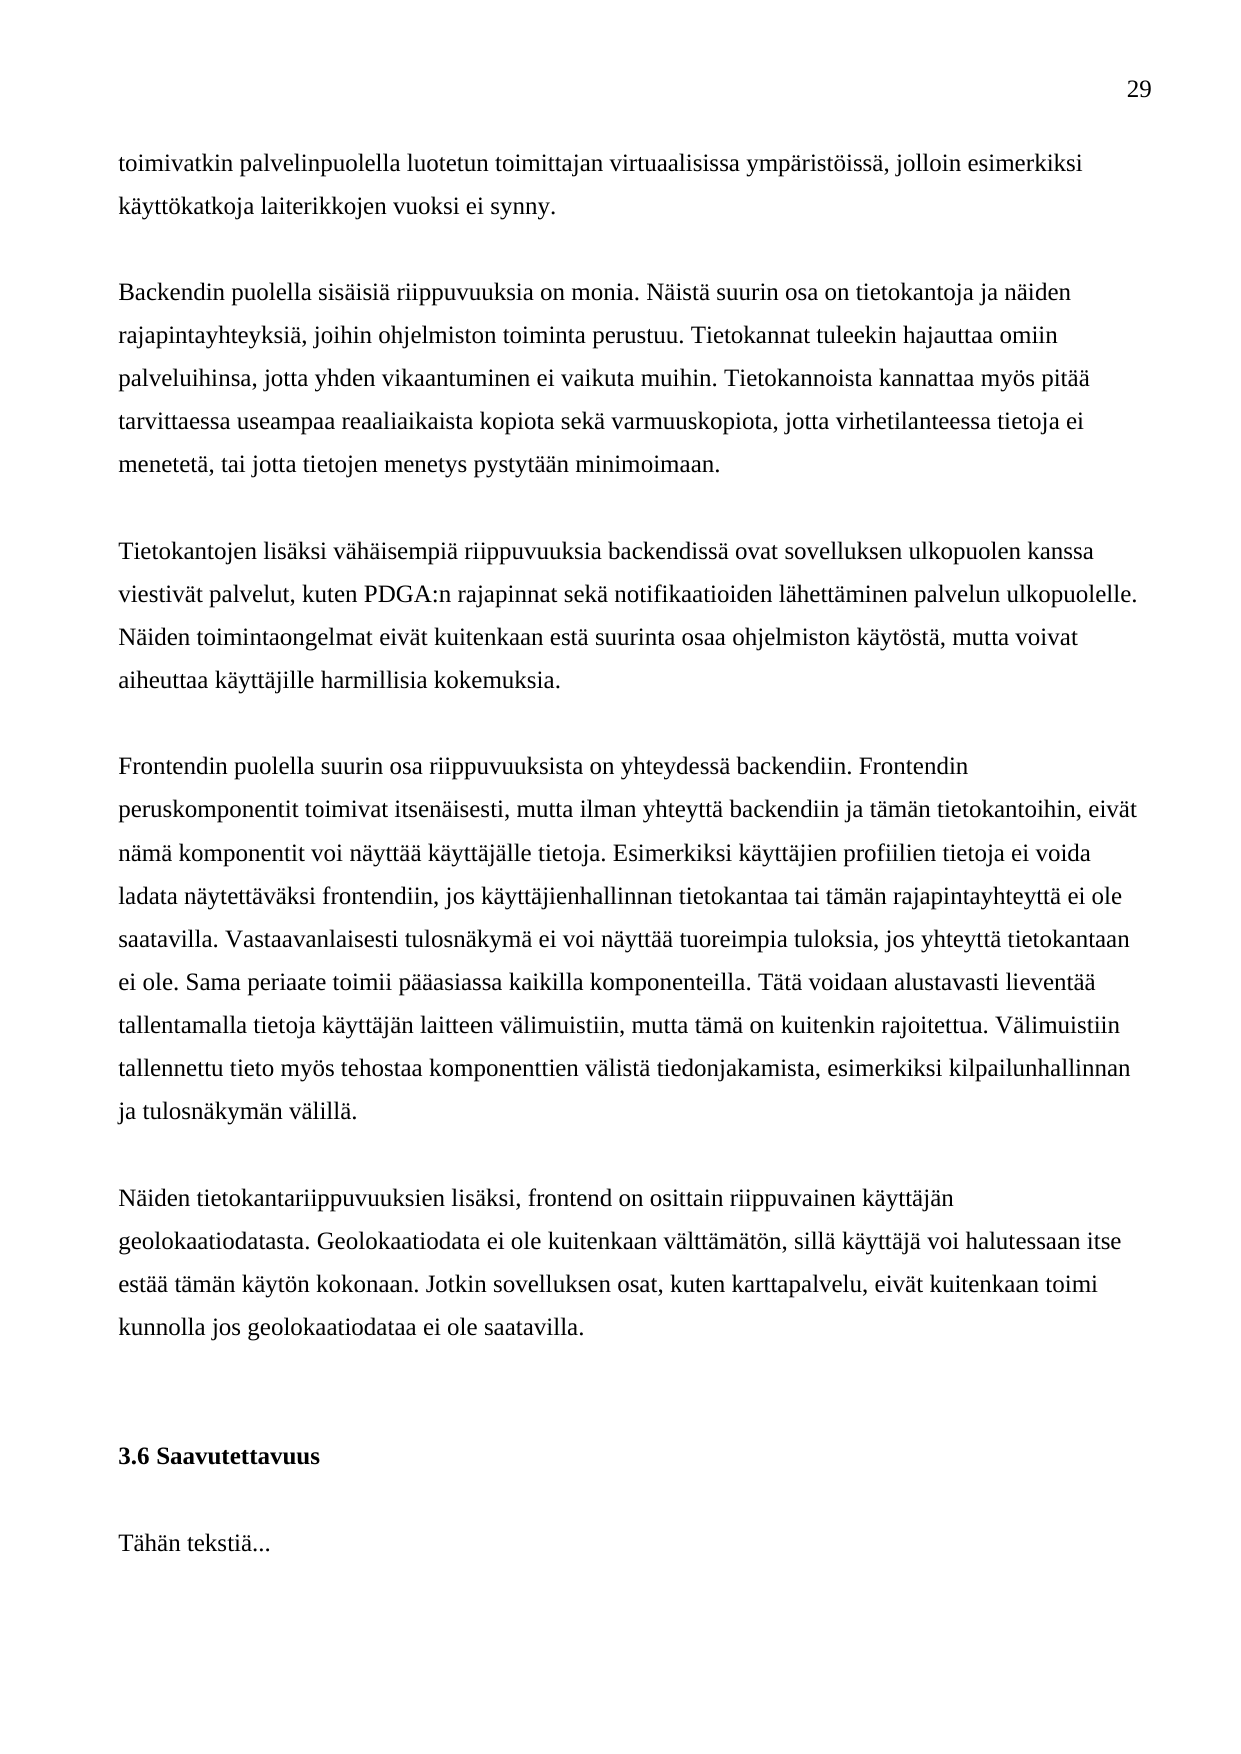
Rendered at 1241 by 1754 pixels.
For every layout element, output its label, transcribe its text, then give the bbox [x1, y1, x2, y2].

text Frontendin puolella suurin osa riippuvuuksista on yhteydessä backendiin. Frontendin peruskomponentit toimivat itsenäisesti, mutta ilman yhteyttä backendiin ja tämän tietokantoihin, eivät nämä komponentit voi näyttää käyttäjälle tietoja. Esimerkiksi käyttäjien profiilien tietoja ei voida ladata näytettäväksi frontendiin, jos käyttäjienhallinnan tietokantaa tai tämän rajapintayhteyttä ei ole saatavilla. Vastaavanlaisesti tulosnäkymä ei voi näyttää tuoreimpia tuloksia, jos yhteyttä tietokantaan ei ole. Sama periaate toimii pääasiassa kaikilla komponenteilla. Tätä voidaan alustavasti lieventää tallentamalla tietoja käyttäjän laitteen välimuistiin, mutta tämä on kuitenkin rajoitettua. Välimuistiin tallennettu tieto myös tehostaa komponenttien välistä tiedonjakamista, esimerkiksi kilpailunhallinnan ja tulosnäkymän välillä. [118, 751, 1152, 1125]
text Backendin puolella sisäisiä riippuvuuksia on monia. Näistä suurin osa on tietokantoja ja näiden rajapintayhteyksiä, joihin ohjelmiston toiminta perustuu. Tietokannat tuleekin hajauttaa omiin palveluihinsa, jotta yhden vikaantuminen ei vaikuta muihin. Tietokannoista kannattaa myös pitää tarvittaessa useampaa reaaliaikaista kopiota sekä varmuuskopiota, jotta virhetilanteessa tietoja ei menetetä, tai jotta tietojen menetys pystytään minimoimaan. [118, 277, 1152, 478]
subtitle Saavutettavuus [118, 1441, 1152, 1470]
text Näiden tietokantariippuvuuksien lisäksi, frontend on osittain riippuvainen käyttäjän geolokaatiodatasta. Geolokaatiodata ei ole kuitenkaan välttämätön, sillä käyttäjä voi halutessaan itse estää tämän käytön kokonaan. Jotkin sovelluksen osat, kuten karttapalvelu, eivät kuitenkaan toimi kunnolla jos geolokaatiodataa ei ole saatavilla. [118, 1183, 1152, 1341]
text Tähän tekstiä... [118, 1528, 1152, 1556]
text Tietokantojen lisäksi vähäisempiä riippuvuuksia backendissä ovat sovelluksen ulkopuolen kanssa viestivät palvelut, kuten PDGA:n rajapinnat sekä notifikaatioiden lähettäminen palvelun ulkopuolelle. Näiden toimintaongelmat eivät kuitenkaan estä suurinta osaa ohjelmiston käytöstä, mutta voivat aiheuttaa käyttäjille harmillisia kokemuksia. [118, 536, 1152, 694]
text toimivatkin palvelinpuolella luotetun toimittajan virtuaalisissa ympäristöissä, jolloin esimerkiksi käyttökatkoja laiterikkojen vuoksi ei synny. [118, 148, 1152, 219]
